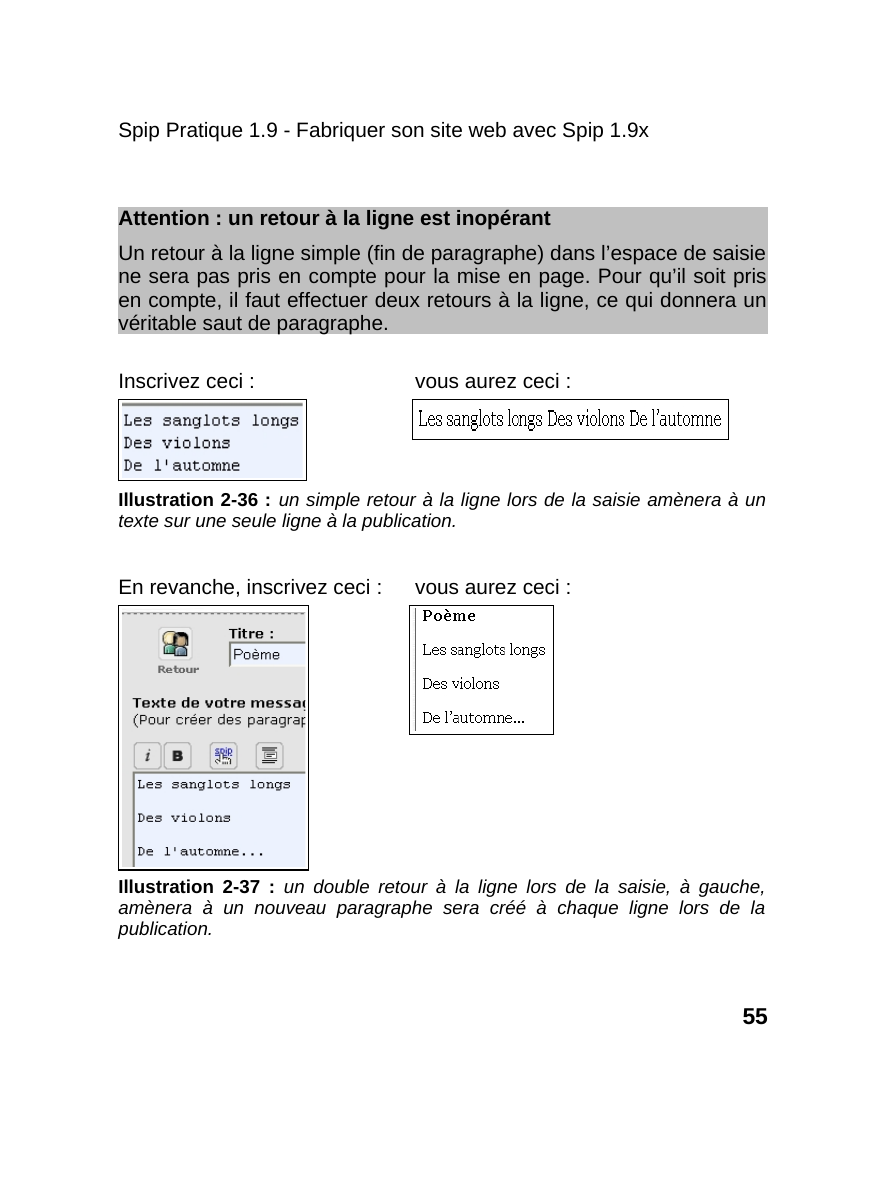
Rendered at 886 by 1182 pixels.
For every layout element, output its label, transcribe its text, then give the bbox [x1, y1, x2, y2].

text Attention : un retour à la ligne est inopérant [118, 207, 768, 230]
picture [122, 402, 303, 478]
picture [415, 402, 725, 437]
picture [122, 608, 306, 867]
text Inscrivez ceci : vous aurez ceci : [118, 369, 768, 393]
picture [412, 608, 551, 731]
text Un retour à la ligne simple (fin de paragraphe) dans l’espace de saisie ne sera pas pris en compte pour la mise en page. Pour qu’il soit pris en compte, il faut effectuer deux retours à la ligne, ce qui donnera un véritable saut de paragraphe. [118, 242, 768, 334]
text Illustration 2-36 : un simple retour à la ligne lors de la saisie amènera à un texte sur une seule ligne à la publication. [118, 399, 768, 532]
text Illustration 2-37 : un double retour à la ligne lors de la saisie, à gauche, amènera à un nouveau paragraphe sera créé à chaque ligne lors de la publication. [118, 867, 768, 939]
text En revanche, inscrivez ceci : vous aurez ceci : [118, 576, 768, 599]
